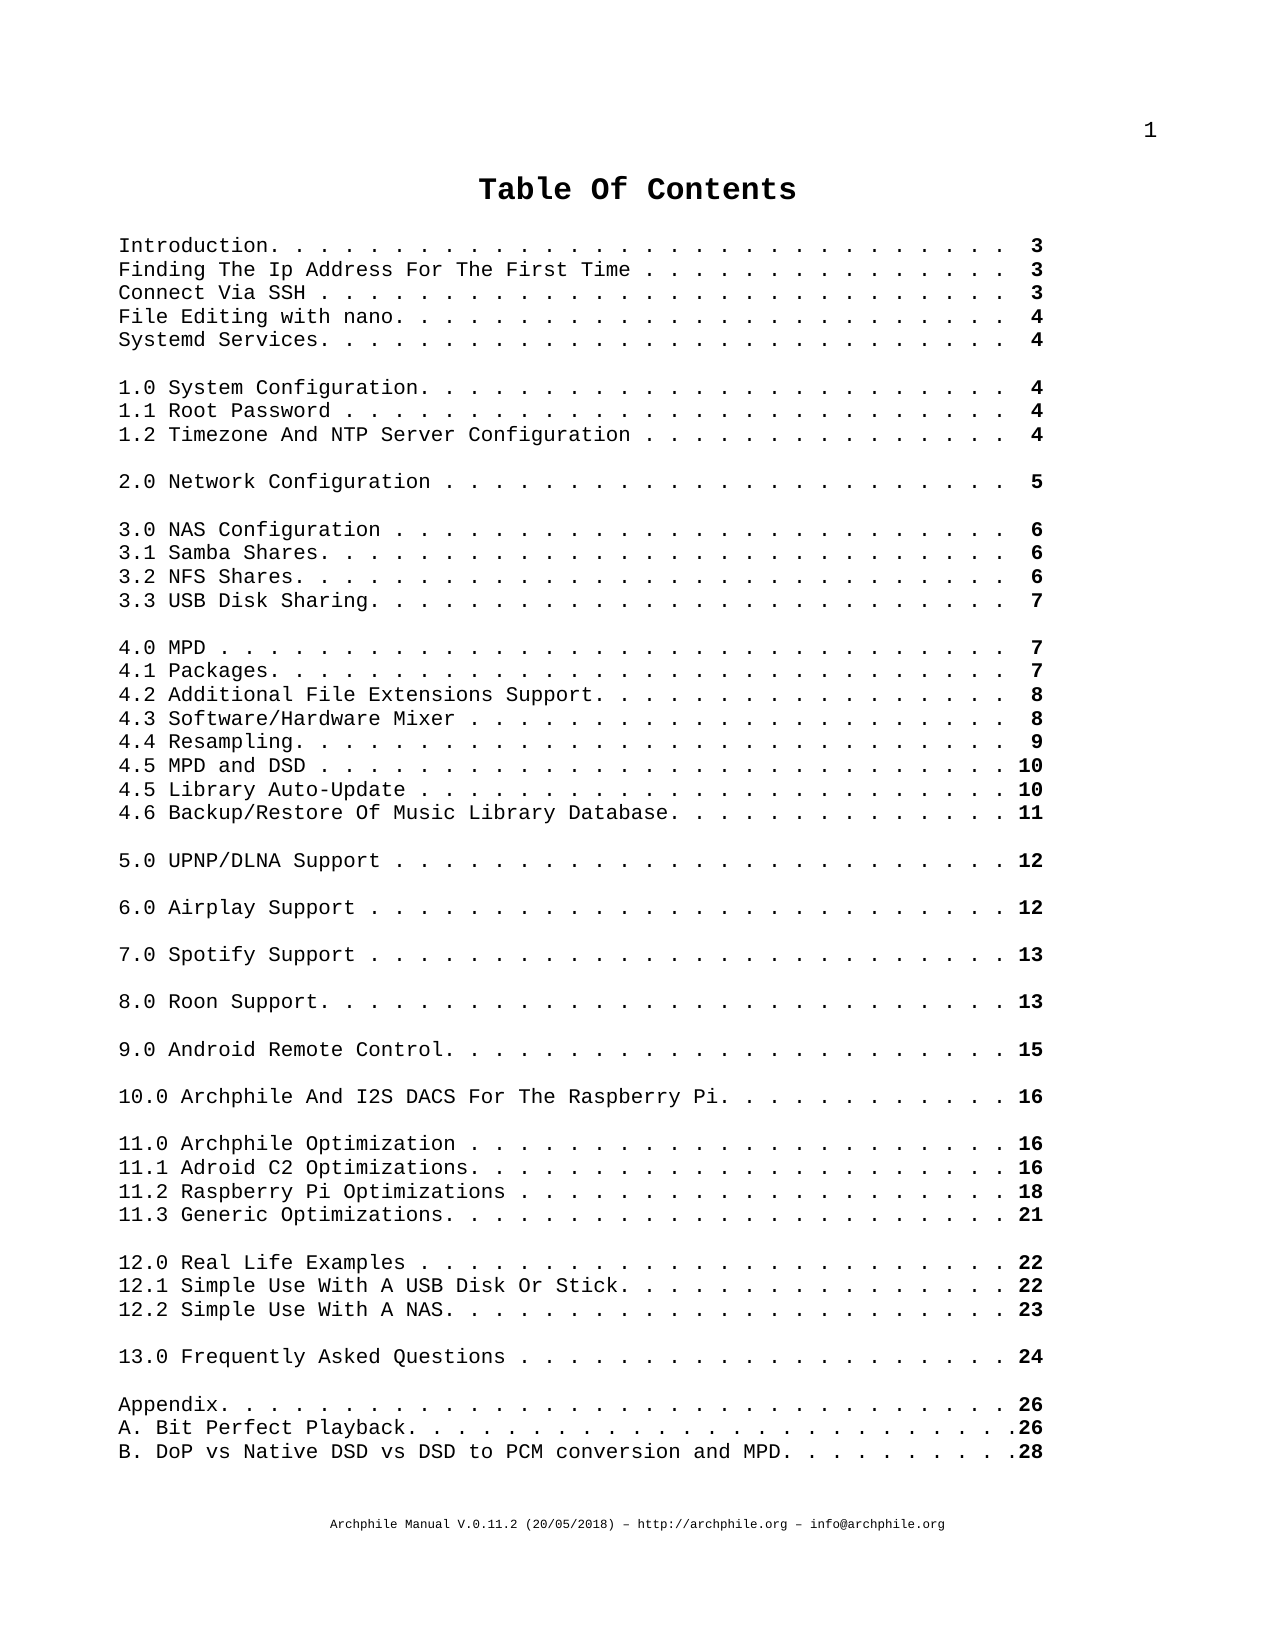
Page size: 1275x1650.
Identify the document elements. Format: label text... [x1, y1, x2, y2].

text 11.1 Adroid C2 Optimizations. . . . . . . . . . . . . . . . . . . . . . 16 [118, 1157, 1157, 1181]
text 9.0 Android Remote Control. . . . . . . . . . . . . . . . . . . . . . . 15 [118, 1039, 1157, 1062]
text Connect Via SSH . . . . . . . . . . . . . . . . . . . . . . . . . . . . 3 [118, 282, 1157, 306]
text 1.2 Timezone And NTP Server Configuration . . . . . . . . . . . . . . . 4 [118, 424, 1157, 448]
text 11.2 Raspberry Pi Optimizations . . . . . . . . . . . . . . . . . . . . 18 [118, 1181, 1157, 1204]
text 7.0 Spotify Support . . . . . . . . . . . . . . . . . . . . . . . . . . 13 [118, 944, 1157, 968]
text Table Of Contents [118, 173, 1157, 209]
text 13.0 Frequently Asked Questions . . . . . . . . . . . . . . . . . . . . 24 [118, 1346, 1157, 1370]
text 11.0 Archphile Optimization . . . . . . . . . . . . . . . . . . . . . . 16 [118, 1133, 1157, 1157]
text File Editing with nano. . . . . . . . . . . . . . . . . . . . . . . . . 4 [118, 306, 1157, 329]
text 10.0 Archphile And I2S DACS For The Raspberry Pi. . . . . . . . . . . . 16 [118, 1086, 1157, 1110]
text 1.1 Root Password . . . . . . . . . . . . . . . . . . . . . . . . . . . 4 [118, 400, 1157, 424]
text 3.3 USB Disk Sharing. . . . . . . . . . . . . . . . . . . . . . . . . . 7 [118, 589, 1157, 613]
text 4.0 MPD . . . . . . . . . . . . . . . . . . . . . . . . . . . . . . . . 7 [118, 637, 1157, 661]
text 5.0 UPNP/DLNA Support . . . . . . . . . . . . . . . . . . . . . . . . . 12 [118, 850, 1157, 873]
text Systemd Services. . . . . . . . . . . . . . . . . . . . . . . . . . . . 4 [118, 329, 1157, 353]
text 4.4 Resampling. . . . . . . . . . . . . . . . . . . . . . . . . . . . . 9 [118, 731, 1157, 755]
text A. Bit Perfect Playback. . . . . . . . . . . . . . . . . . . . . . . . .26 [118, 1417, 1157, 1441]
text 4.5 MPD and DSD . . . . . . . . . . . . . . . . . . . . . . . . . . . . 10 [118, 755, 1157, 779]
text 3.1 Samba Shares. . . . . . . . . . . . . . . . . . . . . . . . . . . . 6 [118, 542, 1157, 566]
text 4.1 Packages. . . . . . . . . . . . . . . . . . . . . . . . . . . . . . 7 [118, 661, 1157, 684]
text 2.0 Network Configuration . . . . . . . . . . . . . . . . . . . . . . . 5 [118, 471, 1157, 495]
text Finding The Ip Address For The First Time . . . . . . . . . . . . . . . 3 [118, 258, 1157, 282]
text 4.5 Library Auto-Update . . . . . . . . . . . . . . . . . . . . . . . . 10 [118, 779, 1157, 802]
text 12.0 Real Life Examples . . . . . . . . . . . . . . . . . . . . . . . . 22 [118, 1252, 1157, 1275]
text Appendix. . . . . . . . . . . . . . . . . . . . . . . . . . . . . . . . 26 [118, 1393, 1157, 1417]
text 3.0 NAS Configuration . . . . . . . . . . . . . . . . . . . . . . . . . 6 [118, 519, 1157, 542]
text B. DoP vs Native DSD vs DSD to PCM conversion and MPD. . . . . . . . . .28 [118, 1441, 1157, 1464]
text 4.3 Software/Hardware Mixer . . . . . . . . . . . . . . . . . . . . . . 8 [118, 708, 1157, 731]
text 6.0 Airplay Support . . . . . . . . . . . . . . . . . . . . . . . . . . 12 [118, 897, 1157, 921]
text 11.3 Generic Optimizations. . . . . . . . . . . . . . . . . . . . . . . 21 [118, 1204, 1157, 1228]
text 1.0 System Configuration. . . . . . . . . . . . . . . . . . . . . . . . 4 [118, 377, 1157, 400]
text 12.1 Simple Use With A USB Disk Or Stick. . . . . . . . . . . . . . . . 22 [118, 1275, 1157, 1299]
text Introduction. . . . . . . . . . . . . . . . . . . . . . . . . . . . . . 3 [118, 235, 1157, 258]
text 4.6 Backup/Restore Of Music Library Database. . . . . . . . . . . . . . 11 [118, 802, 1157, 826]
text 4.2 Additional File Extensions Support. . . . . . . . . . . . . . . . . 8 [118, 684, 1157, 708]
text ­ [118, 1062, 1157, 1086]
text 3.2 NFS Shares. . . . . . . . . . . . . . . . . . . . . . . . . . . . . 6 [118, 566, 1157, 589]
text 8.0 Roon Support. . . . . . . . . . . . . . . . . . . . . . . . . . . . 13 [118, 992, 1157, 1015]
text 12.2 Simple Use With A NAS. . . . . . . . . . . . . . . . . . . . . . . 23 [118, 1299, 1157, 1323]
